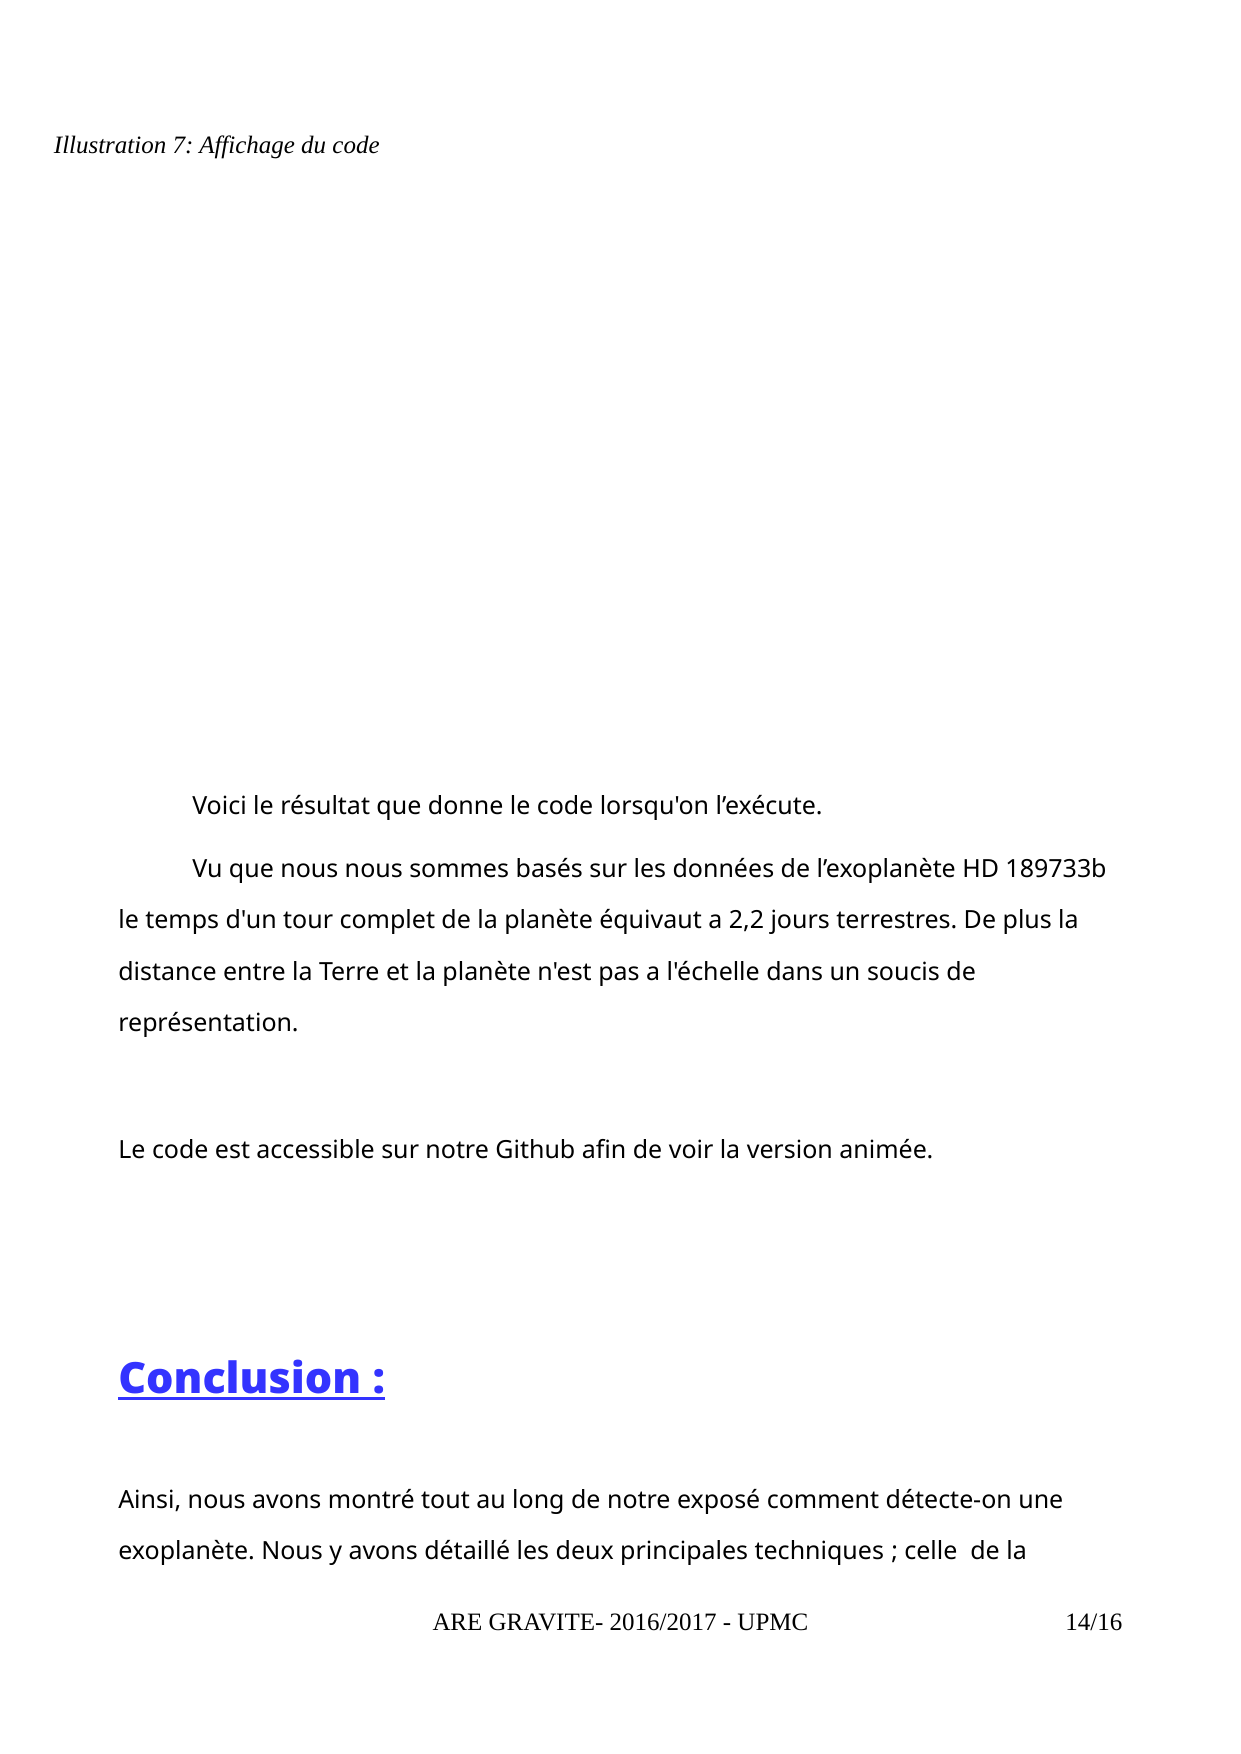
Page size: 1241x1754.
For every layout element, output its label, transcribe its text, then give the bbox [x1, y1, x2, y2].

text Vu que nous nous sommes basés sur les données de l’exoplanète HD 189733b le temps d'un tour complet de la planète équivaut a 2,2 jours terrestres. De plus la distance entre la Terre et la planète n'est pas a l'échelle dans un soucis de représentation. [118, 851, 1122, 1038]
subtitle Conclusion : [118, 1347, 1122, 1406]
text Voici le résultat que donne le code lorsqu'on l’exécute. [118, 788, 1122, 822]
text Ainsi, nous avons montré tout au long de notre exposé comment détecte-on une exoplanète. Nous y avons détaillé les deux principales techniques ; celle de la [118, 1482, 1122, 1567]
text Le code est accessible sur notre Github afin de voir la version animée. [118, 1131, 1122, 1165]
text Illustration 7: Affichage du code [54, 131, 1187, 159]
